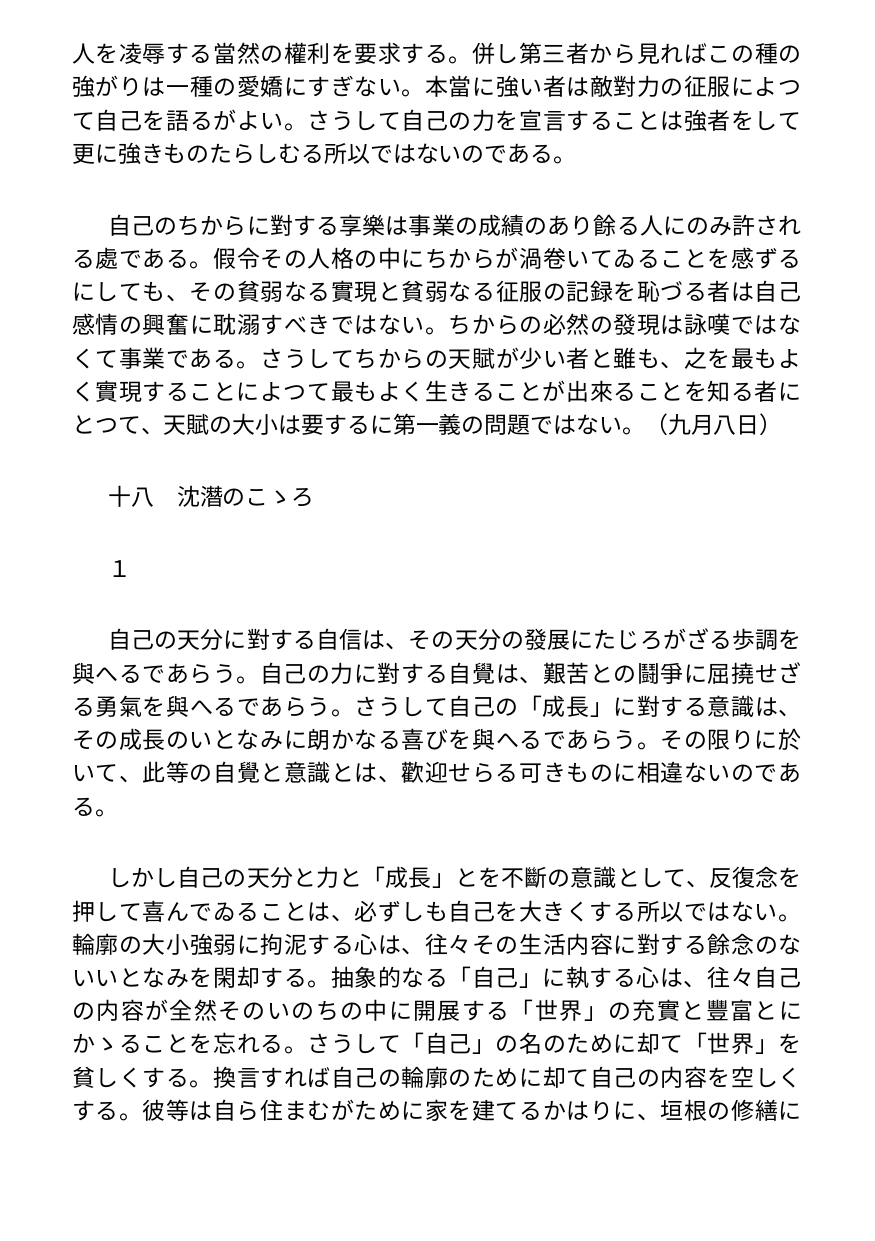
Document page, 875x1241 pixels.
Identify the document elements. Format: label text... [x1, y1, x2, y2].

text しかし自己の天分と力と「成長」とを不斷の意識として、反復念を押して喜んでゐることは、必ずしも自己を大きくする所以ではない。輪廓の大小強弱に拘泥する心は、往々その生活内容に對する餘念のないいとなみを閑却する。抽象的なる「自己」に執する心は、往々自己の内容が全然そのいのちの中に開展する「世界」の充實と豐富とにかゝることを忘れる。さうして「自己」の名のために却て「世界」を貧しくする。換言すれば自己の輪廓のために却て自己の内容を空しくする。彼等は自ら住まむがために家を建てるかはりに、垣根の修繕に [72, 860, 802, 1126]
text 自己の天分に對する自信は、その天分の發展にたじろがざる歩調を與へるであらう。自己の力に對する自覺は、艱苦との鬪爭に屈撓せざる勇氣を與へるであらう。さうして自己の「成長」に對する意識は、その成長のいとなみに朗かなる喜びを與へるであらう。その限りに於いて、此等の自覺と意識とは、歡迎せらる可きものに相違ないのである。 [72, 622, 802, 822]
text １ [72, 550, 802, 584]
text 自己のちからに對する享樂は事業の成績のあり餘る人にのみ許される處である。假令その人格の中にちからが渦卷いてゐることを感ずるにしても、その貧弱なる實現と貧弱なる征服の記録を恥づる者は自己感情の興奮に耽溺すべきではない。ちからの必然の發現は詠嘆ではなくて事業である。さうしてちからの天賦が少い者と雖も、之を最もよく實現することによつて最もよく生きることが出來ることを知る者にとつて、天賦の大小は要するに第一義の問題ではない。（九月八日） [72, 207, 802, 440]
text 十八 沈潛のこゝろ [72, 479, 802, 512]
text 人を凌辱する當然の權利を要求する。併し第三者から見ればこの種の強がりは一種の愛嬌にすぎない。本當に強い者は敵對力の征服によつて自己を語るがよい。さうして自己の力を宣言することは強者をして更に強きものたらしむる所以ではないのである。 [72, 36, 802, 169]
